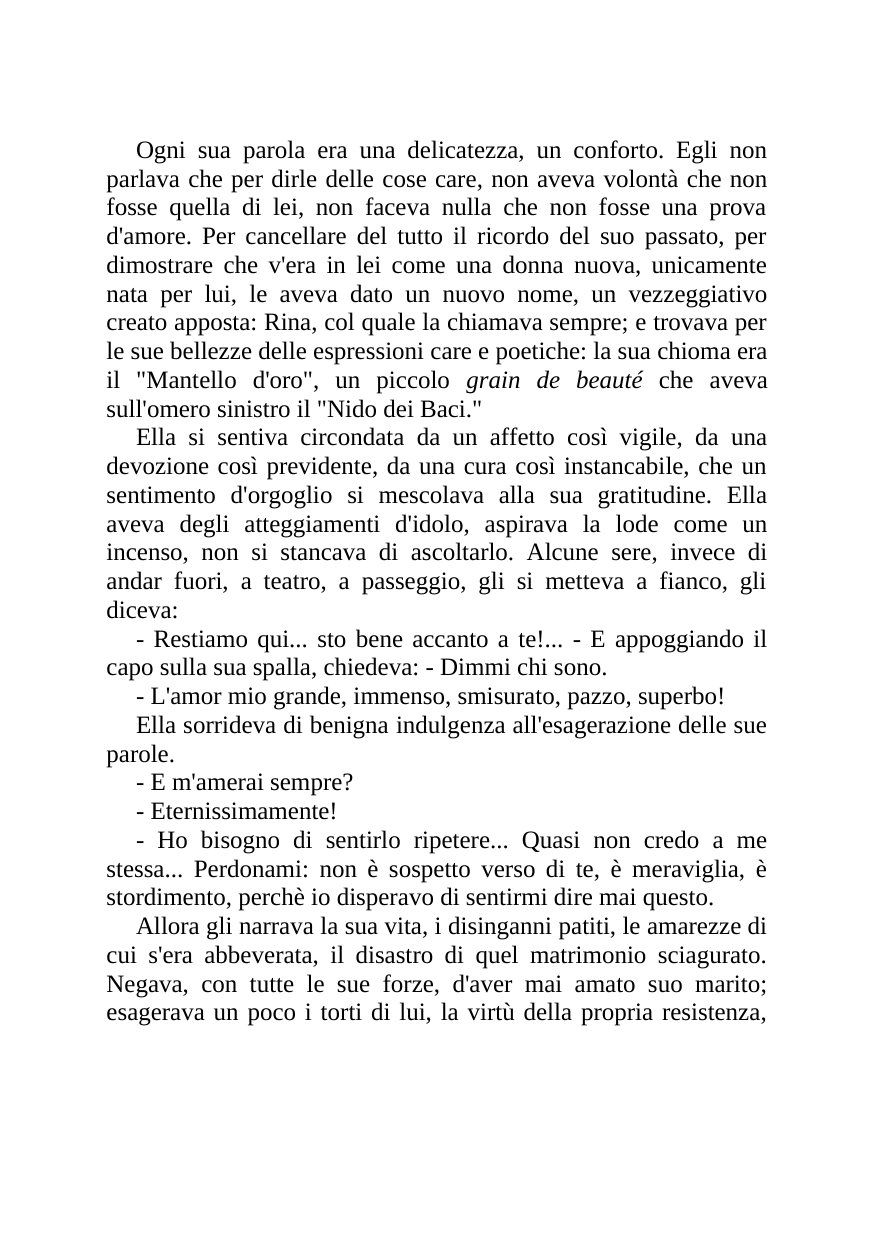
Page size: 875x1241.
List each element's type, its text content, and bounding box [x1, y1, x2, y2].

text Allora gli narrava la sua vita, i disinganni patiti, le amarezze di cui s'era abbeverata, il disastro di quel matrimonio sciagurato. Negava, con tutte le sue forze, d'aver mai amato suo marito; esagerava un poco i torti di lui, la virtù della propria resistenza, [106, 911, 768, 1026]
text Ella sorrideva di benigna indulgenza all'esagerazione delle sue parole. [106, 710, 768, 767]
text Ella si sentiva circondata da un affetto così vigile, da una devozione così previdente, da una cura così instancabile, che un sentimento d'orgoglio si mescolava alla sua gratitudine. Ella aveva degli atteggiamenti d'idolo, aspirava la lode come un incenso, non si stancava di ascoltarlo. Alcune sere, invece di andar fuori, a teatro, a passeggio, gli si metteva a fianco, gli diceva: [106, 422, 768, 624]
text - Restiamo qui... sto bene accanto a te!... - E appoggiando il capo sulla sua spalla, chiedeva: - Dimmi chi sono. [106, 624, 768, 681]
text - Ho bisogno di sentirlo ripetere... Quasi non credo a me stessa... Perdonami: non è sospetto verso di te, è meraviglia, è stordimento, perchè io disperavo di sentirmi dire mai questo. [106, 825, 768, 911]
text Ogni sua parola era una delicatezza, un conforto. Egli non parlava che per dirle delle cose care, non aveva volontà che non fosse quella di lei, non faceva nulla che non fosse una prova d'amore. Per cancellare del tutto il ricordo del suo passato, per dimostrare che v'era in lei come una donna nuova, unicamente nata per lui, le aveva dato un nuovo nome, un vezzeggiativo creato apposta: Rina, col quale la chiamava sempre; e trovava per le sue bellezze delle espressioni care e poetiche: la sua chioma era il "Mantello d'oro", un piccolo grain de beauté che aveva sull'omero sinistro il "Nido dei Baci." [106, 135, 768, 422]
text - E m'amerai sempre? [106, 767, 768, 796]
text - Eternissimamente! [106, 796, 768, 825]
text - L'amor mio grande, immenso, smisurato, pazzo, superbo! [106, 681, 768, 710]
